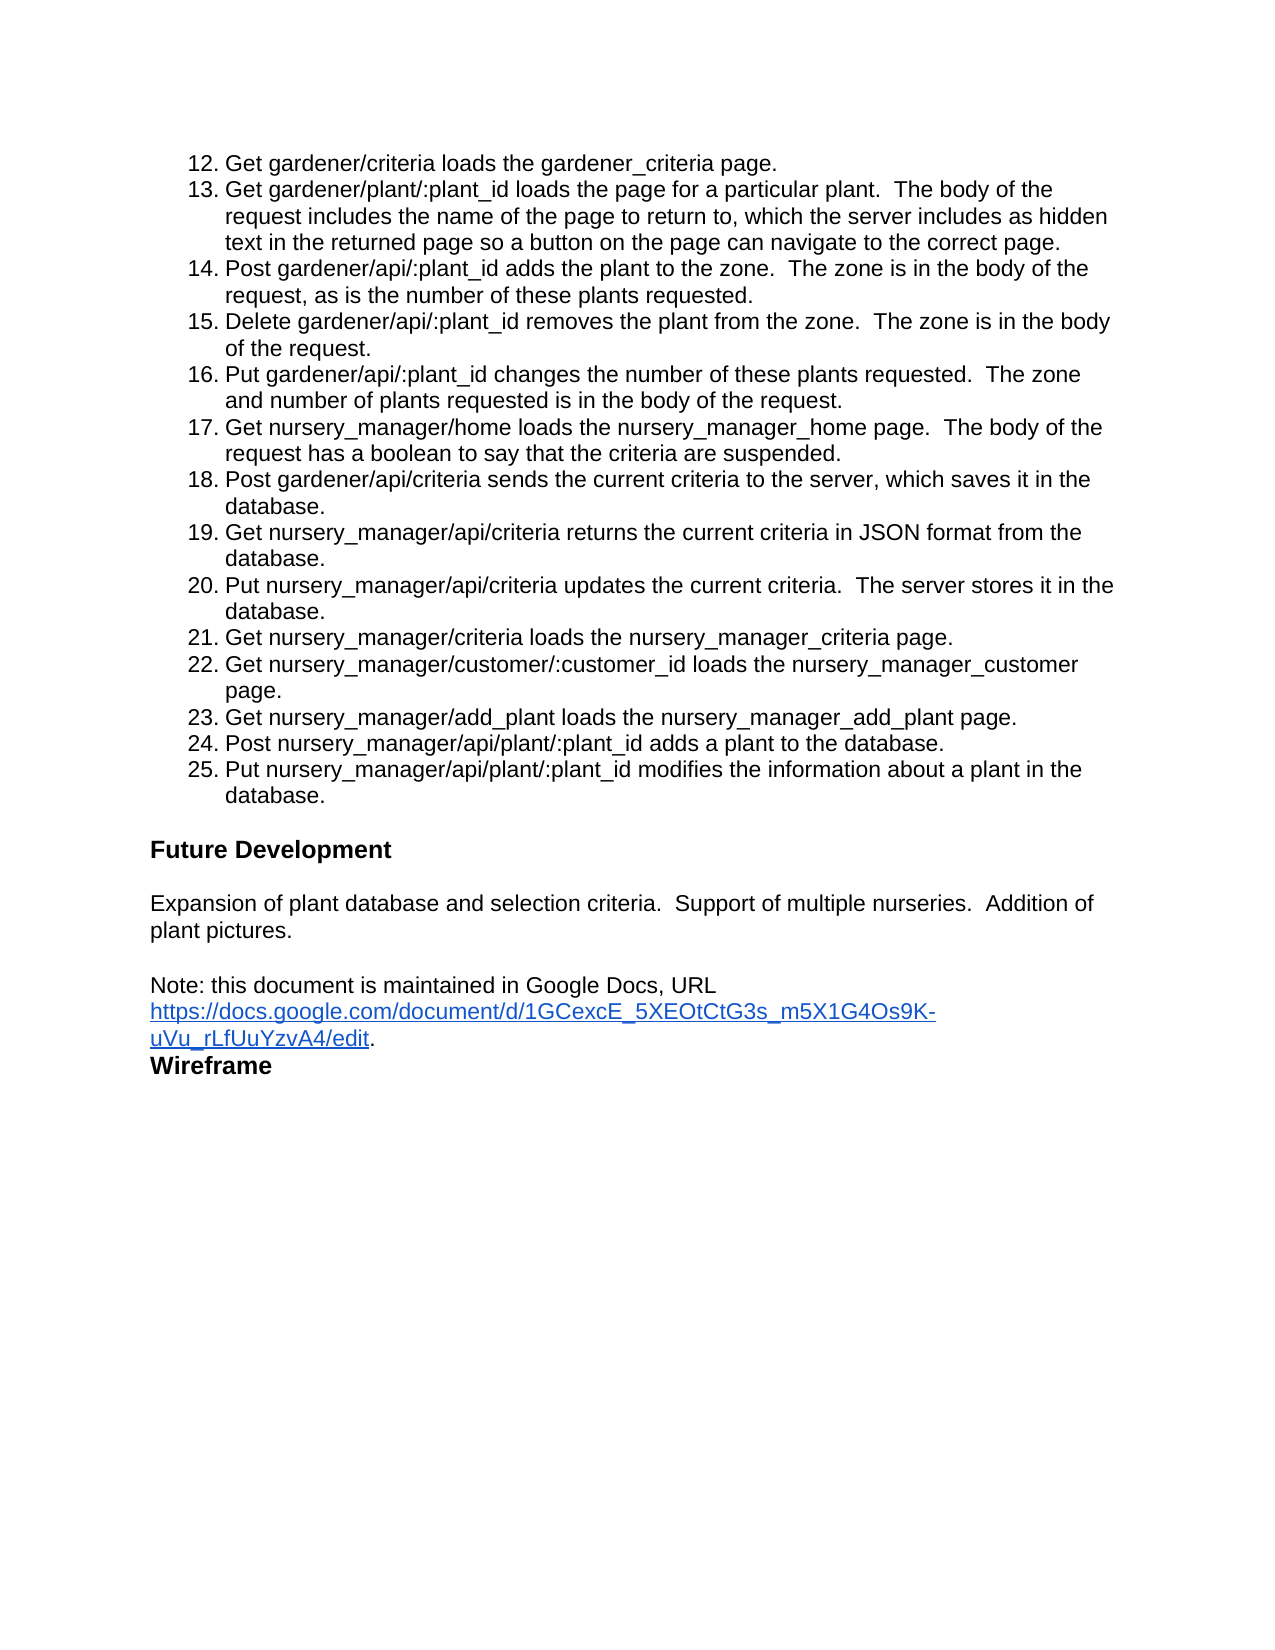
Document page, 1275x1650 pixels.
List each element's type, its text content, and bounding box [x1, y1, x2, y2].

list Get nursery_manager/customer/:customer_id loads the nursery_manager_customer page. [187, 651, 1125, 703]
list Get nursery_manager/api/criteria returns the current criteria in JSON format from the database. [187, 519, 1125, 572]
text Expansion of plant database and selection criteria. Support of multiple nurseries. Addition of plant pictures. [150, 890, 1125, 943]
list Post gardener/api/criteria sends the current criteria to the server, which saves it in the database. [187, 466, 1125, 519]
list Get gardener/criteria loads the gardener_criteria page. [187, 150, 1125, 176]
list Get nursery_manager/criteria loads the nursery_manager_criteria page. [187, 624, 1125, 651]
list Delete gardener/api/:plant_id removes the plant from the zone. The zone is in the body of the request. [187, 308, 1125, 361]
list Post nursery_manager/api/plant/:plant_id adds a plant to the database. [187, 730, 1125, 756]
list Put nursery_manager/api/criteria updates the current criteria. The server stores it in the database. [187, 572, 1125, 624]
list Put gardener/api/:plant_id changes the number of these plants requested. The zone and number of plants requested is in the body of the request. [187, 361, 1125, 413]
list Put nursery_manager/api/plant/:plant_id modifies the information about a plant in the database. [187, 756, 1125, 809]
text Wireframe [150, 1051, 1125, 1079]
list Get nursery_manager/home loads the nursery_manager_home page. The body of the request has a boolean to say that the criteria are suspended. [187, 413, 1125, 466]
text Future Development [150, 835, 1125, 864]
list Post gardener/api/:plant_id adds the plant to the zone. The zone is in the body of the request, as is the number of these plants requested. [187, 255, 1125, 308]
text Note: this document is maintained in Google Docs, URL https://docs.google.com/document/d/1GCexcE_5XEOtCtG3s_m5X1G4Os9K-uVu_rLfUuYzvA4/edit. [150, 972, 1125, 1051]
list Get nursery_manager/add_plant loads the nursery_manager_add_plant page. [187, 703, 1125, 730]
list Get gardener/plant/:plant_id loads the page for a particular plant. The body of the request includes the name of the page to return to, which the server includes as hidden text in the returned page so a button on the page can navigate to the correct page. [187, 176, 1125, 255]
